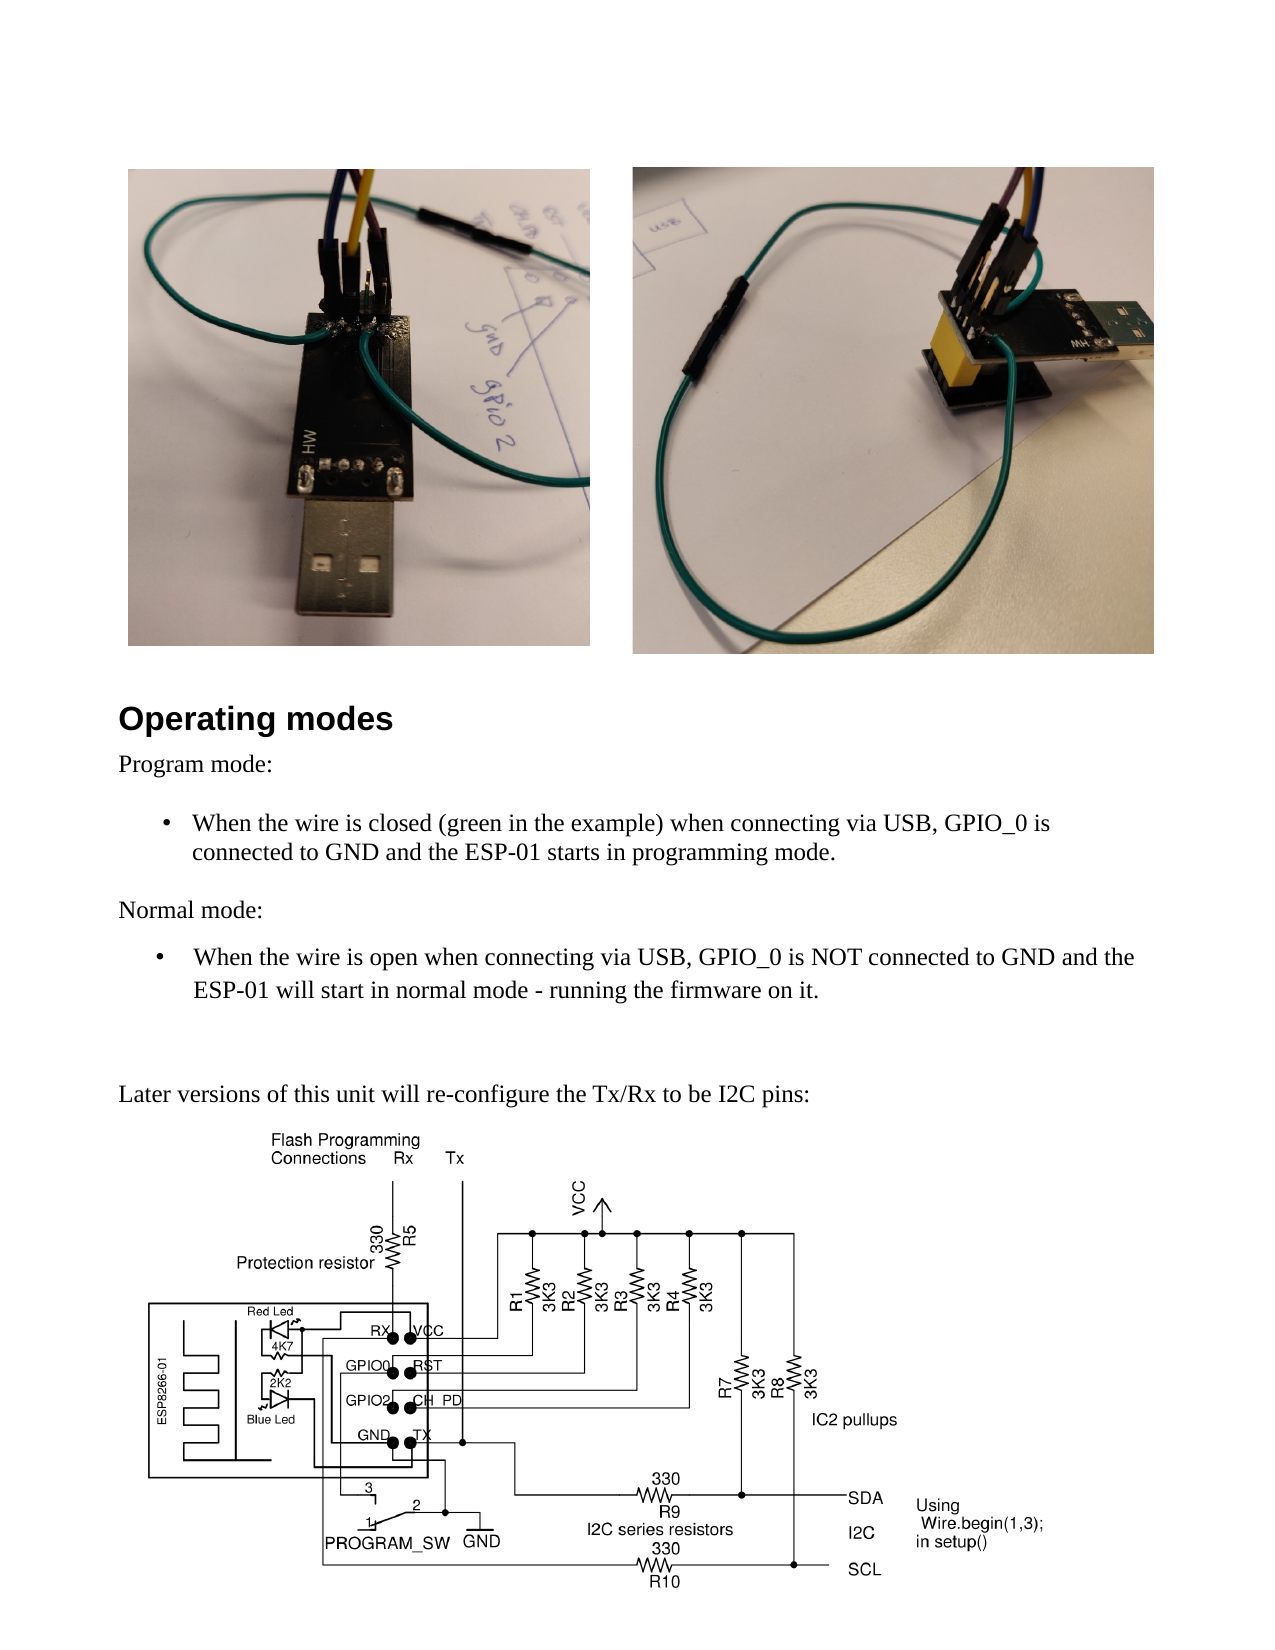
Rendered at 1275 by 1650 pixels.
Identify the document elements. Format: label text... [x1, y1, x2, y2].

picture [632, 167, 1154, 654]
subtitle Operating modes [118, 698, 1157, 737]
text Normal mode: [118, 895, 1157, 923]
text Later versions of this unit will re-configure the Tx/Rx to be I2C pins: [118, 1079, 1157, 1108]
list When the wire is closed (green in the example) when connecting via USB, GPIO_0 is connected to GND and the ESP-01 starts in programming mode. [162, 808, 1157, 865]
text Program mode: [118, 749, 1157, 778]
picture [128, 169, 590, 646]
list When the wire is open when connecting via USB, GPIO_0 is NOT connected to GND and the ESP-01 will start in normal mode - running the firmware on it. [156, 942, 1157, 1004]
picture [121, 1117, 1064, 1605]
